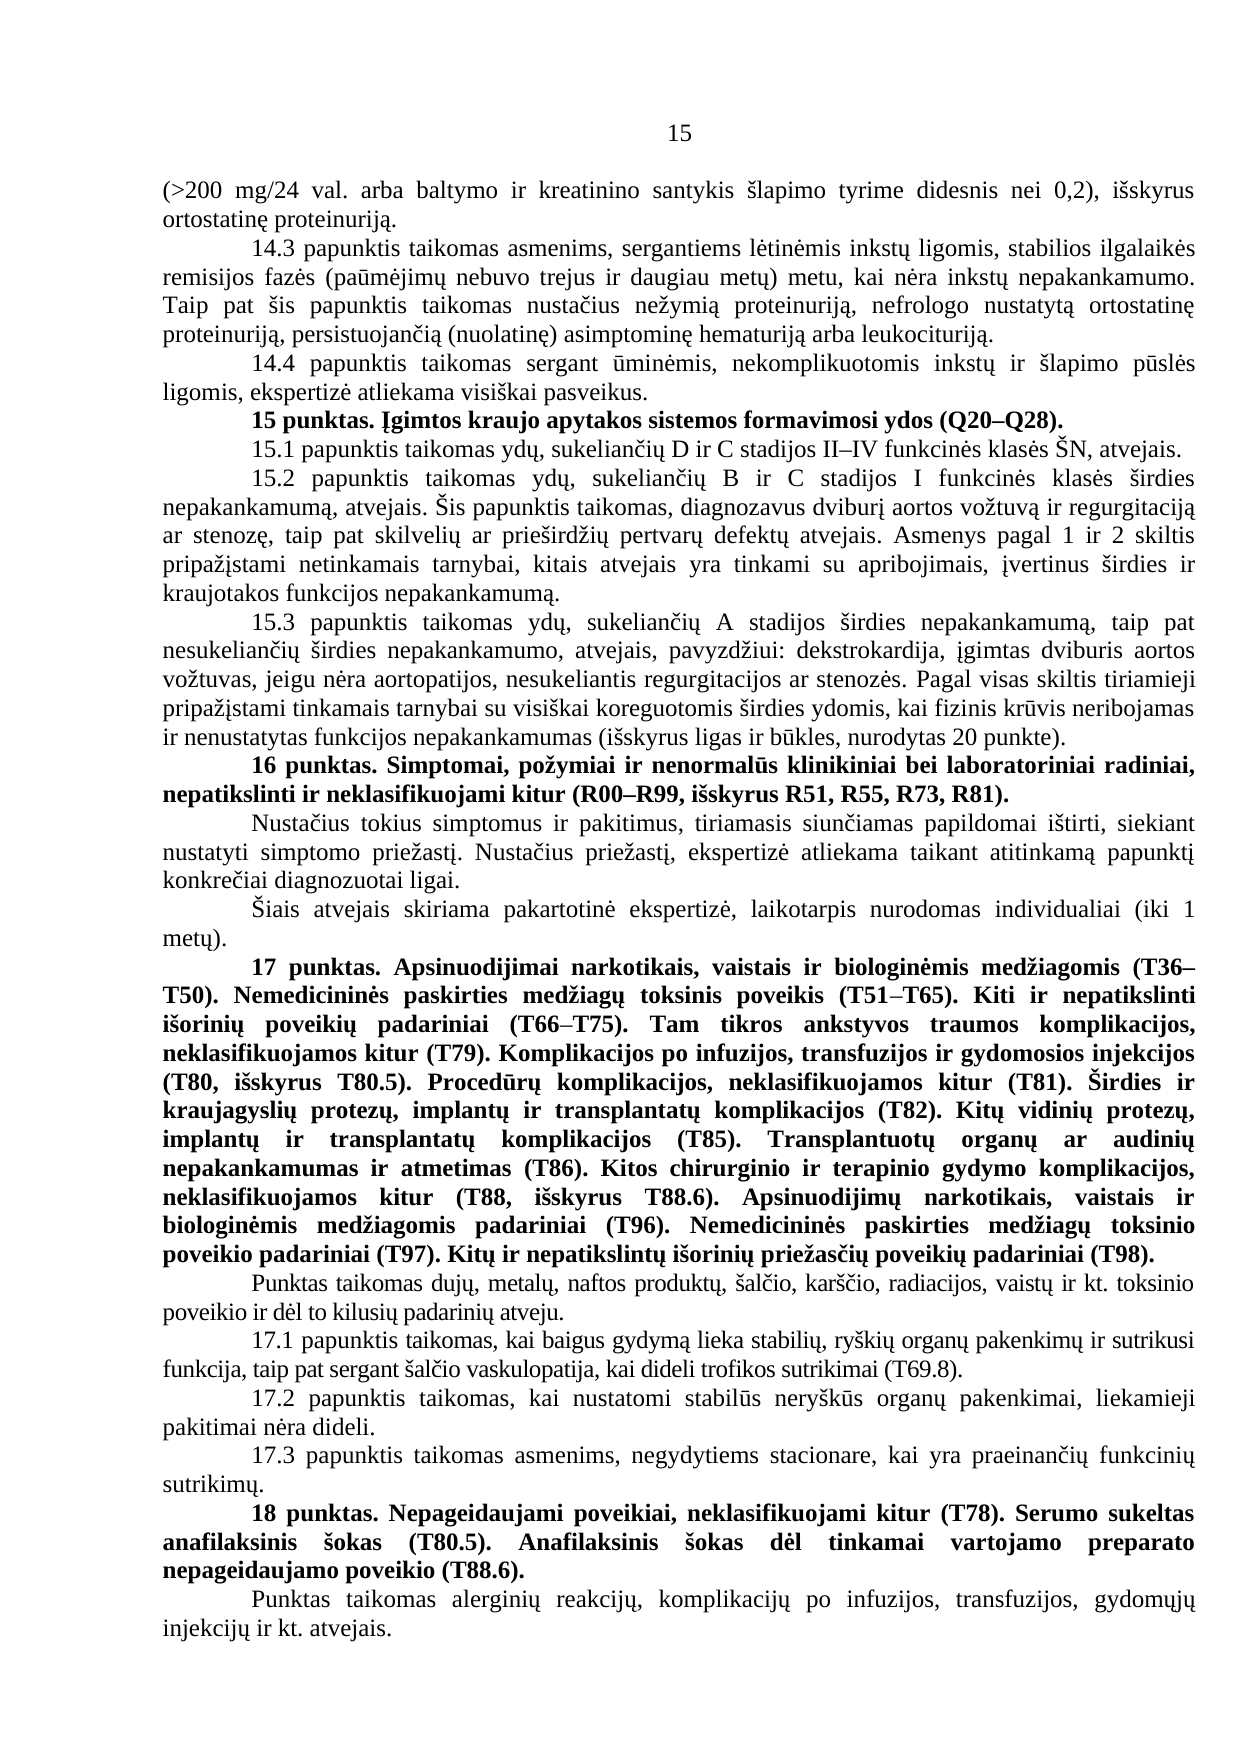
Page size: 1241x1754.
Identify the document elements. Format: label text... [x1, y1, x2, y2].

text 14.3 papunktis taikomas asmenims, sergantiems lėtinėmis inkstų ligomis, stabilios ilgalaikės remisijos fazės (paūmėjimų nebuvo trejus ir daugiau metų) metu, kai nėra inkstų nepakankamumo. Taip pat šis papunktis taikomas nustačius nežymią proteinuriją, nefrologo nustatytą ortostatinę proteinuriją, persistuojančią (nuolatinę) asimptominę hematuriją arba leukocituriją. [162, 233, 1196, 348]
text Punktas taikomas alerginių reakcijų, komplikacijų po infuzijos, transfuzijos, gydomųjų injekcijų ir kt. atvejais. [162, 1584, 1196, 1642]
text 17.2 papunktis taikomas, kai nustatomi stabilūs neryškūs organų pakenkimai, liekamieji pakitimai nėra dideli. [162, 1383, 1196, 1441]
text 15.2 papunktis taikomas ydų, sukeliančių B ir C stadijos I funkcinės klasės širdies nepakankamumą, atvejais. Šis papunktis taikomas, diagnozavus dviburį aortos vožtuvą ir regurgitaciją ar stenozę, taip pat skilvelių ar prieširdžių pertvarų defektų atvejais. Asmenys pagal 1 ir 2 skiltis pripažįstami netinkamais tarnybai, kitais atvejais yra tinkami su apribojimais, įvertinus širdies ir kraujotakos funkcijos nepakankamumą. [162, 463, 1196, 607]
text 18 punktas. Nepageidaujami poveikiai, neklasifikuojami kitur (T78). Serumo sukeltas anafilaksinis šokas (T80.5). Anafilaksinis šokas dėl tinkamai vartojamo preparato nepageidaujamo poveikio (T88.6). [162, 1498, 1196, 1584]
text 15.3 papunktis taikomas ydų, sukeliančių A stadijos širdies nepakankamumą, taip pat nesukeliančių širdies nepakankamumo, atvejais, pavyzdžiui: dekstrokardija, įgimtas dviburis aortos vožtuvas, jeigu nėra aortopatijos, nesukeliantis regurgitacijos ar stenozės. Pagal visas skiltis tiriamieji pripažįstami tinkamais tarnybai su visiškai koreguotomis širdies ydomis, kai fizinis krūvis neribojamas ir nenustatytas funkcijos nepakankamumas (išskyrus ligas ir būkles, nurodytas 20 punkte). [162, 607, 1196, 751]
text (>200 mg/24 val. arba baltymo ir kreatinino santykis šlapimo tyrime didesnis nei 0,2), išskyrus ortostatinę proteinuriją. [162, 176, 1196, 233]
text 17 punktas. Apsinuodijimai narkotikais, vaistais ir biologinėmis medžiagomis (T36–T50). Nemedicininės paskirties medžiagų toksinis poveikis (T51–T65). Kiti ir nepatikslinti išorinių poveikių padariniai (T66–T75). Tam tikros ankstyvos traumos komplikacijos, neklasifikuojamos kitur (T79). Komplikacijos po infuzijos, transfuzijos ir gydomosios injekcijos (T80, išskyrus T80.5). Procedūrų komplikacijos, neklasifikuojamos kitur (T81). Širdies ir kraujagyslių protezų, implantų ir transplantatų komplikacijos (T82). Kitų vidinių protezų, implantų ir transplantatų komplikacijos (T85). Transplantuotų organų ar audinių nepakankamumas ir atmetimas (T86). Kitos chirurginio ir terapinio gydymo komplikacijos, neklasifikuojamos kitur (T88, išskyrus T88.6). Apsinuodijimų narkotikais, vaistais ir biologinėmis medžiagomis padariniai (T96). Nemedicininės paskirties medžiagų toksinio poveikio padariniai (T97). Kitų ir nepatikslintų išorinių priežasčių poveikių padariniai (T98). [162, 952, 1196, 1268]
text 17.1 papunktis taikomas, kai baigus gydymą lieka stabilių, ryškių organų pakenkimų ir sutrikusi funkcija, taip pat sergant šalčio vaskulopatija, kai dideli trofikos sutrikimai (T69.8). [162, 1326, 1196, 1383]
text Nustačius tokius simptomus ir pakitimus, tiriamasis siunčiamas papildomai ištirti, siekiant nustatyti simptomo priežastį. Nustačius priežastį, ekspertizė atliekama taikant atitinkamą papunktį konkrečiai diagnozuotai ligai. [162, 808, 1196, 894]
text 17.3 papunktis taikomas asmenims, negydytiems stacionare, kai yra praeinančių funkcinių sutrikimų. [162, 1441, 1196, 1498]
text 14.4 papunktis taikomas sergant ūminėmis, nekomplikuotomis inkstų ir šlapimo pūslės ligomis, ekspertizė atliekama visiškai pasveikus. [162, 348, 1196, 406]
text 15 punktas. Įgimtos kraujo apytakos sistemos formavimosi ydos (Q20–Q28). [162, 406, 1196, 434]
text Punktas taikomas dujų, metalų, naftos produktų, šalčio, karščio, radiacijos, vaistų ir kt. toksinio poveikio ir dėl to kilusių padarinių atveju. [162, 1268, 1196, 1326]
text Šiais atvejais skiriama pakartotinė ekspertizė, laikotarpis nurodomas individualiai (iki 1 metų). [162, 894, 1196, 952]
text 15.1 papunktis taikomas ydų, sukeliančių D ir C stadijos II–IV funkcinės klasės ŠN, atvejais. [162, 434, 1196, 463]
text 16 punktas. Simptomai, požymiai ir nenormalūs klinikiniai bei laboratoriniai radiniai, nepatikslinti ir neklasifikuojami kitur (R00–R99, išskyrus R51, R55, R73, R81). [162, 751, 1196, 808]
